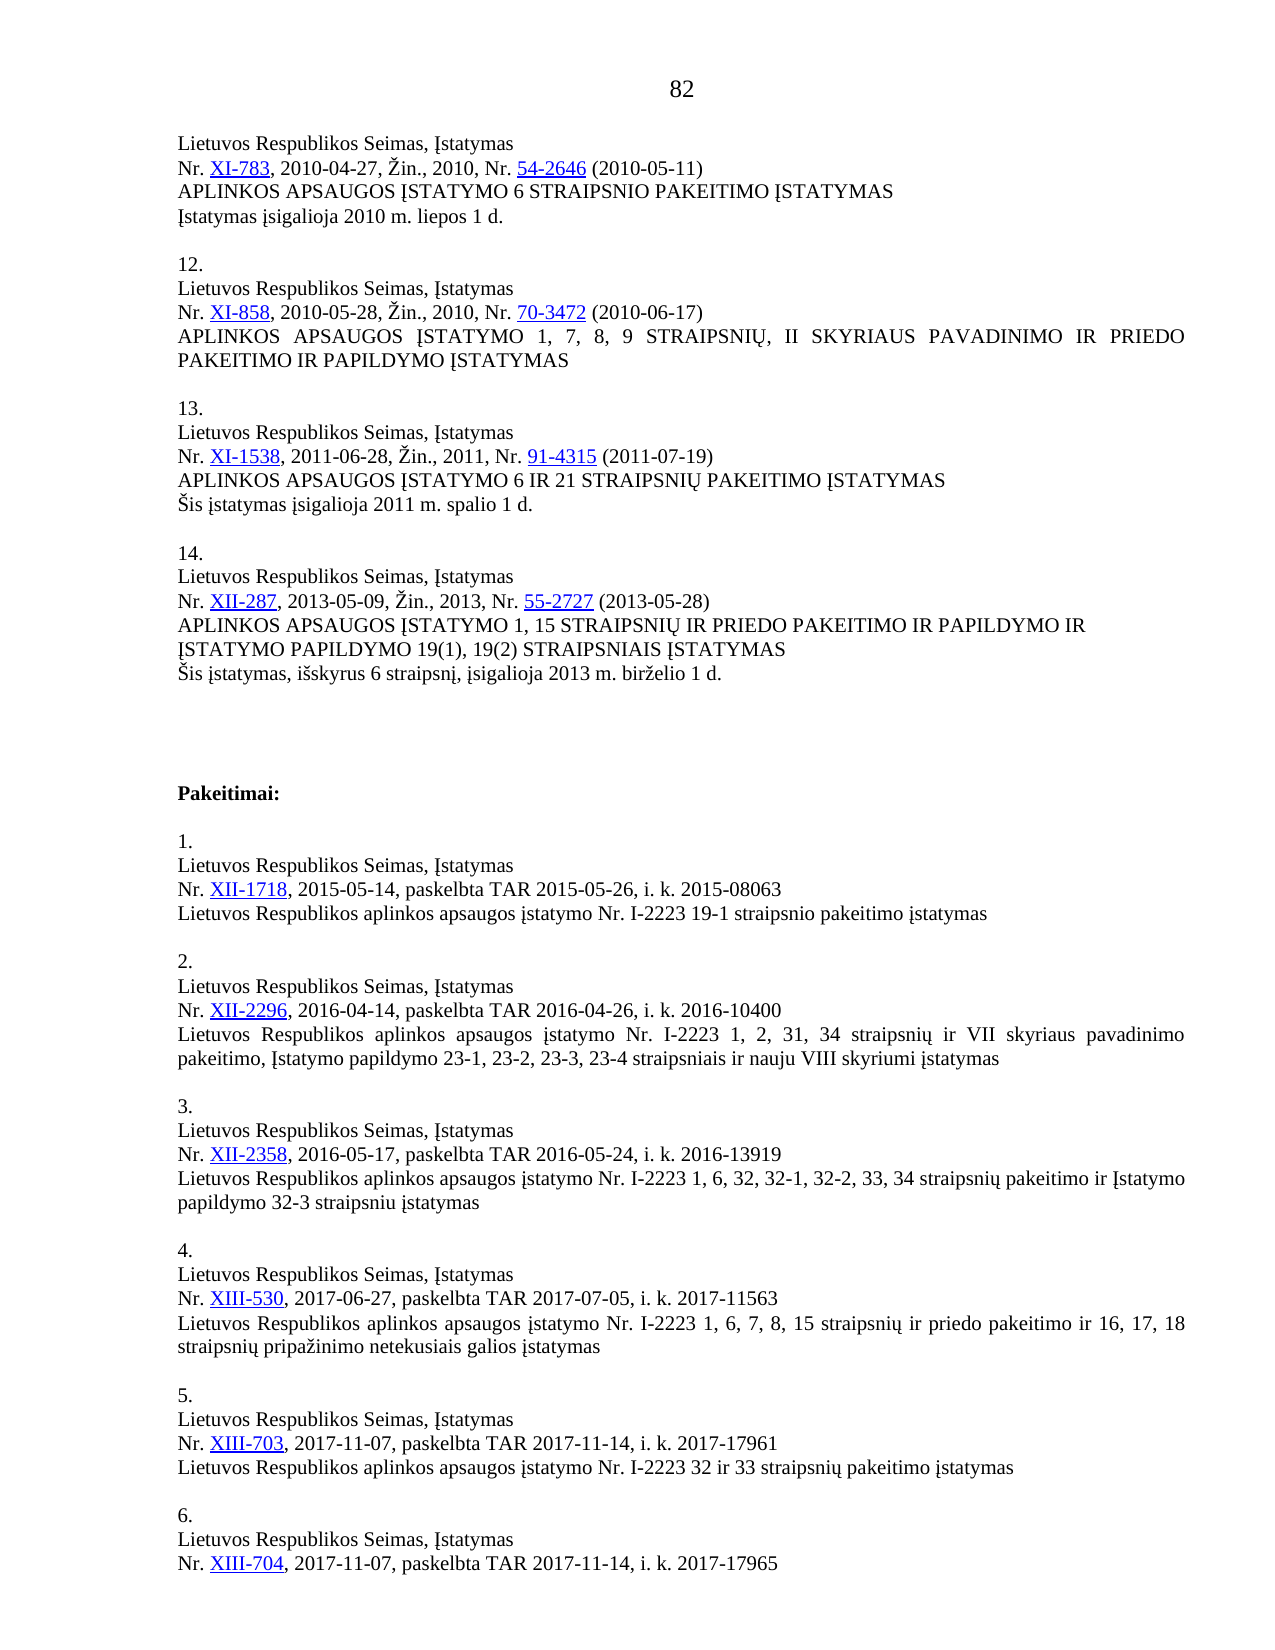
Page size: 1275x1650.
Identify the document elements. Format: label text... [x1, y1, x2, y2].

text Lietuvos Respublikos Seimas, Įstatymas [177, 1407, 1186, 1431]
text Nr. XIII-530, 2017-06-27, paskelbta TAR 2017-07-05, i. k. 2017-11563 [177, 1286, 1186, 1310]
text Lietuvos Respublikos Seimas, Įstatymas [177, 1262, 1186, 1286]
text Lietuvos Respublikos Seimas, Įstatymas [177, 420, 1186, 444]
text Nr. XI-1538, 2011-06-28, Žin., 2011, Nr. 91-4315 (2011-07-19) [177, 444, 1186, 468]
text Įstatymas įsigalioja 2010 m. liepos 1 d. [177, 203, 1186, 228]
text Nr. XIII-703, 2017-11-07, paskelbta TAR 2017-11-14, i. k. 2017-17961 [177, 1431, 1186, 1455]
text Lietuvos Respublikos aplinkos apsaugos įstatymo Nr. I-2223 1, 6, 7, 8, 15 straipsnių ir priedo pakeitimo ir 16, 17, 18 straipsnių pripažinimo netekusiais galios įstatymas [177, 1310, 1186, 1358]
text 6. [177, 1503, 1186, 1527]
text Šis įstatymas įsigalioja 2011 m. spalio 1 d. [177, 492, 1186, 516]
text 14. [177, 540, 1186, 564]
text Lietuvos Respublikos Seimas, Įstatymas [177, 973, 1186, 998]
text APLINKOS APSAUGOS ĮSTATYMO 6 IR 21 STRAIPSNIŲ PAKEITIMO ĮSTATYMAS [177, 468, 1186, 492]
text Lietuvos Respublikos Seimas, Įstatymas [177, 853, 1186, 877]
text Lietuvos Respublikos Seimas, Įstatymas [177, 564, 1186, 588]
text Pakeitimai: [177, 781, 1186, 805]
text Lietuvos Respublikos aplinkos apsaugos įstatymo Nr. I-2223 32 ir 33 straipsnių pakeitimo įstatymas [177, 1455, 1186, 1479]
text APLINKOS APSAUGOS ĮSTATYMO 1, 7, 8, 9 STRAIPSNIŲ, II SKYRIAUS PAVADINIMO IR PRIEDO PAKEITIMO IR PAPILDYMO ĮSTATYMAS [177, 324, 1186, 372]
text Nr. XII-2358, 2016-05-17, paskelbta TAR 2016-05-24, i. k. 2016-13919 [177, 1142, 1186, 1166]
text APLINKOS APSAUGOS ĮSTATYMO 6 STRAIPSNIO PAKEITIMO ĮSTATYMAS [177, 179, 1186, 203]
text Lietuvos Respublikos Seimas, Įstatymas [177, 1527, 1186, 1551]
text Lietuvos Respublikos Seimas, Įstatymas [177, 276, 1186, 300]
text Nr. XI-783, 2010-04-27, Žin., 2010, Nr. 54-2646 (2010-05-11) [177, 155, 1186, 179]
text Nr. XII-2296, 2016-04-14, paskelbta TAR 2016-04-26, i. k. 2016-10400 [177, 998, 1186, 1022]
text Lietuvos Respublikos aplinkos apsaugos įstatymo Nr. I-2223 1, 2, 31, 34 straipsnių ir VII skyriaus pavadinimo pakeitimo, Įstatymo papildymo 23-1, 23-2, 23-3, 23-4 straipsniais ir nauju VIII skyriumi įstatymas [177, 1022, 1186, 1070]
text Šis įstatymas, išskyrus 6 straipsnį, įsigalioja 2013 m. birželio 1 d. [177, 661, 1186, 685]
text 4. [177, 1238, 1186, 1262]
text 2. [177, 949, 1186, 973]
text Nr. XI-858, 2010-05-28, Žin., 2010, Nr. 70-3472 (2010-06-17) [177, 300, 1186, 324]
text 1. [177, 829, 1186, 853]
text Nr. XII-287, 2013-05-09, Žin., 2013, Nr. 55-2727 (2013-05-28) [177, 588, 1186, 613]
text Lietuvos Respublikos Seimas, Įstatymas [177, 1118, 1186, 1142]
text APLINKOS APSAUGOS ĮSTATYMO 1, 15 STRAIPSNIŲ IR PRIEDO PAKEITIMO IR PAPILDYMO IR ĮSTATYMO PAPILDYMO 19(1), 19(2) STRAIPSNIAIS ĮSTATYMAS [177, 613, 1186, 661]
text Lietuvos Respublikos aplinkos apsaugos įstatymo Nr. I-2223 19-1 straipsnio pakeitimo įstatymas [177, 901, 1186, 925]
text Nr. XIII-704, 2017-11-07, paskelbta TAR 2017-11-14, i. k. 2017-17965 [177, 1551, 1186, 1575]
text 13. [177, 396, 1186, 420]
text 3. [177, 1094, 1186, 1118]
text Nr. XII-1718, 2015-05-14, paskelbta TAR 2015-05-26, i. k. 2015-08063 [177, 877, 1186, 901]
text 5. [177, 1383, 1186, 1407]
text Lietuvos Respublikos aplinkos apsaugos įstatymo Nr. I-2223 1, 6, 32, 32-1, 32-2, 33, 34 straipsnių pakeitimo ir Įstatymo papildymo 32-3 straipsniu įstatymas [177, 1166, 1186, 1214]
text Lietuvos Respublikos Seimas, Įstatymas [177, 131, 1186, 155]
text 12. [177, 252, 1186, 276]
